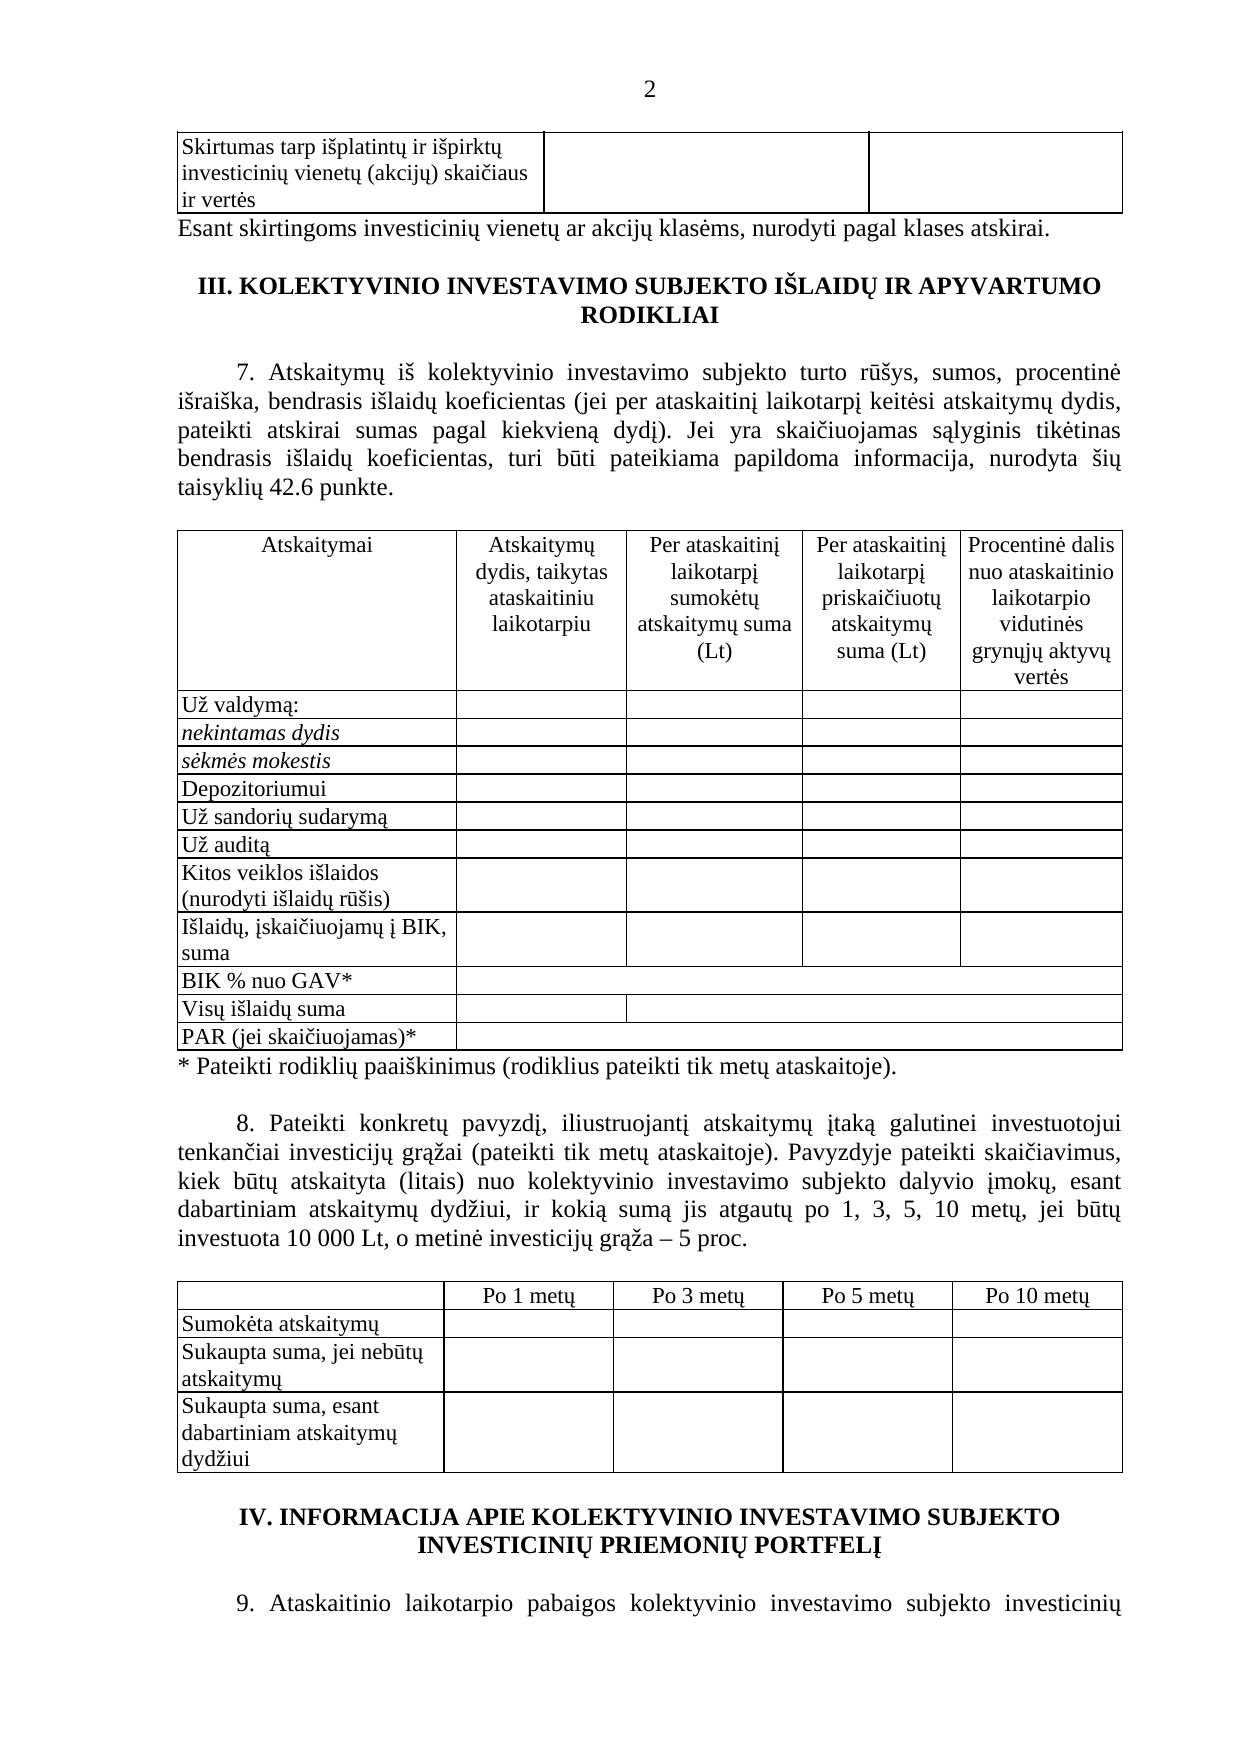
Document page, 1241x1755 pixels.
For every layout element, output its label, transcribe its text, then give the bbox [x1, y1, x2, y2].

text III. KOLEKTYVINIO INVESTAVIMO SUBJEKTO IŠLAIDŲ IR APYVARTUMO RODIKLIAI [177, 271, 1122, 328]
table_cell [798, 719, 802, 745]
table_cell [803, 831, 807, 857]
table_cell [627, 747, 631, 773]
table_cell [953, 1393, 1122, 1472]
table_cell [956, 691, 960, 717]
table_cell [545, 133, 868, 212]
table_cell [798, 831, 802, 857]
table_cell [457, 719, 461, 745]
table_cell [1118, 831, 1122, 857]
table_cell [457, 995, 461, 1021]
table_cell [803, 691, 807, 717]
table_cell [798, 995, 802, 1021]
table_cell [445, 1393, 613, 1472]
text IV. INFORMACIJA APIE KOLEKTYVINIO INVESTAVIMO SUBJEKTO INVESTICINIŲ PRIEMONIŲ PORTFELĮ [177, 1502, 1122, 1559]
table_cell [953, 1338, 1122, 1391]
table_cell [798, 747, 802, 773]
table_cell [622, 803, 626, 829]
table_cell [622, 775, 626, 801]
table_cell [956, 775, 960, 801]
table_header Per ataskaitinį laikotarpį priskaičiuotų atskaitymų suma (Lt) [803, 531, 960, 689]
table_cell [627, 831, 631, 857]
table_cell [956, 747, 960, 773]
table_cell [1118, 691, 1122, 717]
table_cell [457, 1023, 461, 1049]
text 7. Atskaitymų iš kolektyvinio investavimo subjekto turto rūšys, sumos, procentinė išraiška, bendrasis išlaidų koeficientas (jei per ataskaitinį laikotarpį keitėsi atskaitymų dydis, pateikti atskirai sumas pagal kiekvieną dydį). Jei yra skaičiuojamas sąlyginis tikėtinas bendrasis išlaidų koeficientas, turi būti pateikiama papildoma informacija, nurodyta šių taisyklių 42.6 punkte. [177, 357, 1122, 501]
table_cell [1118, 967, 1122, 993]
table_cell [803, 747, 807, 773]
table_cell [784, 1393, 952, 1472]
table_cell [622, 747, 626, 773]
table_cell [627, 995, 631, 1021]
table_cell [803, 775, 807, 801]
table_cell [457, 967, 461, 993]
table_cell [956, 719, 960, 745]
table_cell [803, 719, 807, 745]
table_header Per ataskaitinį laikotarpį sumokėtų atskaitymų suma (Lt) [627, 531, 802, 689]
table_cell [622, 831, 626, 857]
table_cell [1118, 1023, 1122, 1049]
table_cell [956, 831, 960, 857]
table_cell [622, 691, 626, 717]
table_cell [803, 803, 807, 829]
table_cell [457, 859, 626, 911]
table_cell [803, 859, 960, 911]
table_cell [627, 691, 631, 717]
table_cell [798, 803, 802, 829]
text 8. Pateikti konkretų pavyzdį, iliustruojantį atskaitymų įtaką galutinei investuotojui tenkančiai investicijų grąžai (pateikti tik metų ataskaitoje). Pavyzdyje pateikti skaičiavimus, kiek būtų atskaityta (litais) nuo kolektyvinio investavimo subjekto dalyvio įmokų, esant dabartiniam atskaitymų dydžiui, ir kokią sumą jis atgautų po 1, 3, 5, 10 metų, jei būtų investuota 10 000 Lt, o metinė investicijų grąža – 5 proc. [177, 1108, 1122, 1252]
table_header Atskaitymai [178, 531, 456, 689]
table_cell [627, 775, 631, 801]
text Esant skirtingoms investicinių vienetų ar akcijų klasėms, nurodyti pagal klases atskirai. [177, 214, 1122, 242]
table_cell [614, 1393, 782, 1472]
table_cell [457, 775, 461, 801]
table_cell [1118, 747, 1122, 773]
table_cell [614, 1310, 618, 1337]
table_cell [1118, 803, 1122, 829]
table_cell [953, 1310, 957, 1337]
table_cell [961, 859, 1122, 911]
table_cell [948, 1310, 952, 1337]
table_cell [457, 831, 461, 857]
table_cell [961, 913, 1122, 966]
table_header Atskaitymų dydis, taikytas ataskaitiniu laikotarpiu [457, 531, 626, 689]
table_cell [627, 803, 631, 829]
table_cell [784, 1338, 952, 1391]
table_cell [798, 691, 802, 717]
table_cell [627, 859, 802, 911]
table_cell [960, 995, 964, 1021]
table_cell [803, 995, 807, 1021]
table_cell [956, 995, 960, 1021]
table_cell [445, 1338, 613, 1391]
table_cell [1118, 1310, 1122, 1337]
table_cell [457, 747, 461, 773]
table_cell [870, 133, 1122, 212]
table_cell [627, 719, 631, 745]
table_cell [457, 913, 626, 966]
table_cell [1118, 719, 1122, 745]
text 9. Ataskaitinio laikotarpio pabaigos kolektyvinio investavimo subjekto investicinių [177, 1588, 1122, 1617]
table_cell [803, 913, 960, 966]
table_cell [609, 1310, 613, 1337]
table_cell [1118, 775, 1122, 801]
table_cell [457, 691, 461, 717]
text * Pateikti rodiklių paaiškinimus (rodiklius pateikti tik metų ataskaitoje). [177, 1051, 1122, 1079]
table_cell [1118, 995, 1122, 1021]
table_cell [457, 803, 461, 829]
table_cell [956, 803, 960, 829]
table_cell [614, 1338, 782, 1391]
table_cell [622, 719, 626, 745]
table_cell [627, 913, 802, 966]
table_cell [798, 775, 802, 801]
table_cell [622, 995, 626, 1021]
